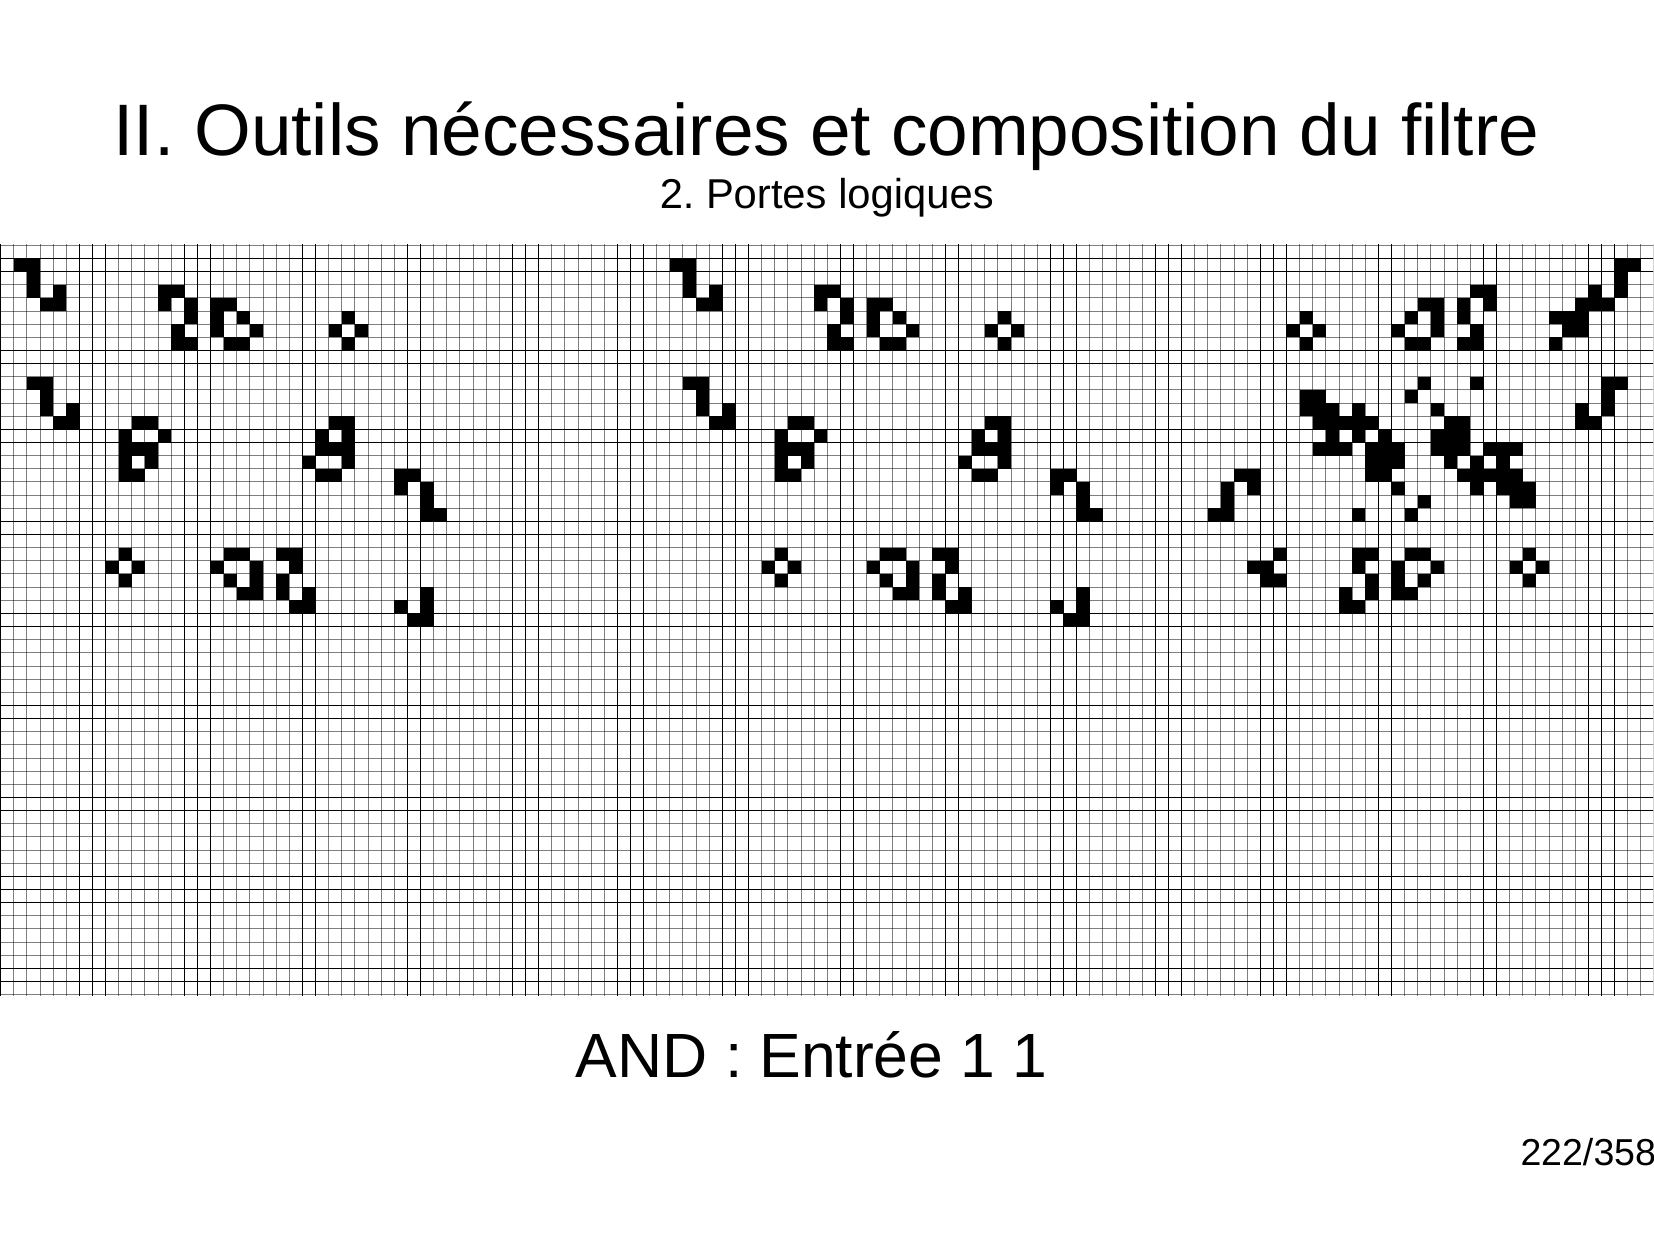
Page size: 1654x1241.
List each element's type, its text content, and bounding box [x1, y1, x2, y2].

text_box <number>/358 [1505, 1124, 1654, 1182]
text_box AND : Entrée 1 1 [561, 1013, 1063, 1099]
picture [0, 244, 1654, 996]
title II. Outils nécessaires et composition du filtre 2. Portes logiques [82, 49, 1571, 257]
